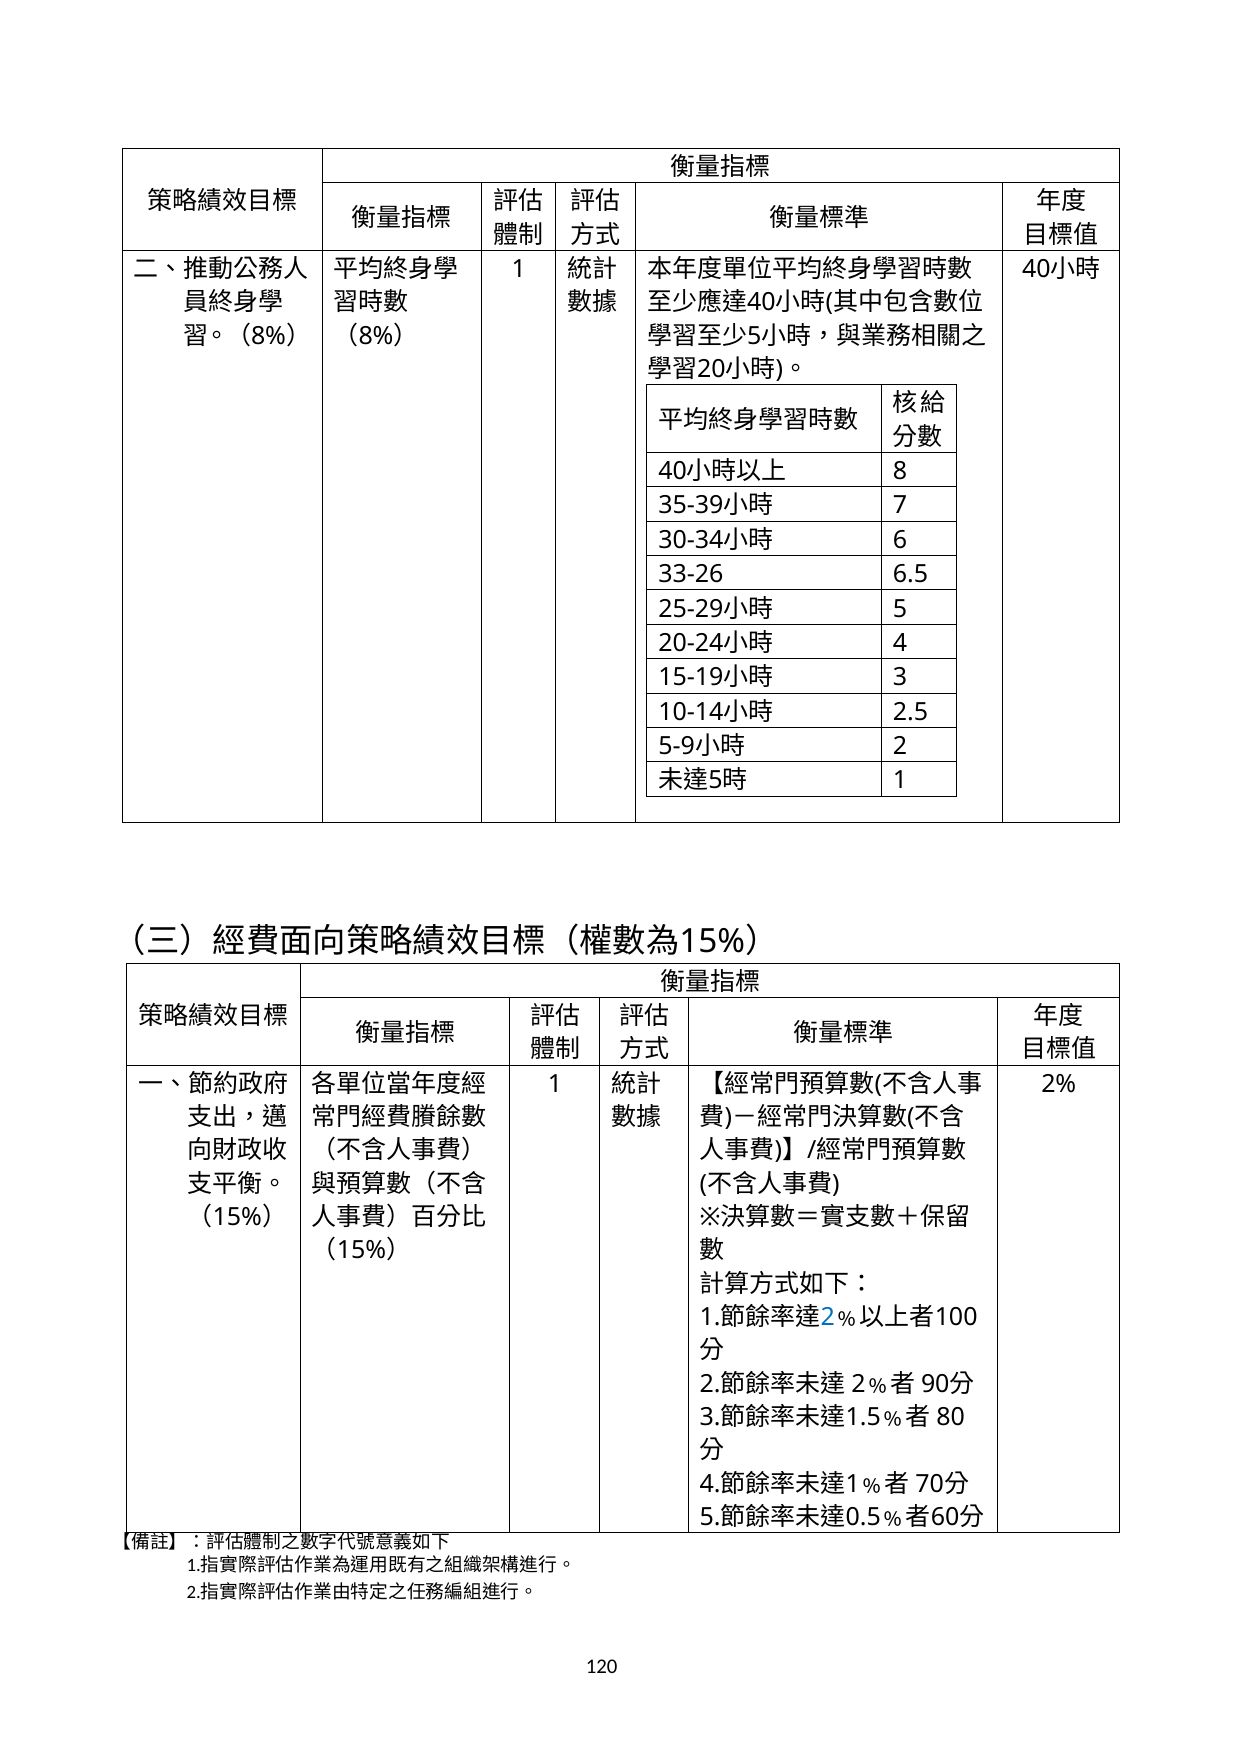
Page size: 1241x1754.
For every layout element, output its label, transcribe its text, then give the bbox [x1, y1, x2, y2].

table_header 策略績效目標 [123, 149, 322, 250]
text （三）經費面向策略績效目標（權數為15%） [112, 914, 1128, 962]
list 指實際評估作業由特定之任務編組進行。 [150, 1583, 1128, 1602]
table_cell 40小時以上 [647, 453, 881, 486]
table_cell 8 [882, 453, 956, 486]
table_cell 衡量標準 [689, 998, 997, 1064]
table_cell 20-24小時 [647, 625, 881, 658]
table_cell 7 [882, 487, 956, 521]
table_cell 6.5 [882, 556, 956, 589]
table_cell 統計數據 [556, 251, 635, 822]
list 指實際評估作業為運用既有之組織架構進行。 [186, 1556, 1128, 1575]
table_cell 衡量指標 [323, 183, 481, 250]
table_cell 1 [510, 1066, 599, 1532]
table_cell 25-29小時 [647, 590, 881, 624]
table_header 衡量指標 [301, 964, 1119, 997]
table_cell 1 [482, 251, 555, 822]
table_cell 1 [882, 762, 956, 796]
table_header 平均終身學習時數 [647, 385, 881, 452]
table_cell 30-34小時 [647, 522, 881, 555]
table_cell 10-14小時 [647, 694, 881, 727]
table_cell 平均終身學習時數（8%） [323, 251, 481, 822]
table_cell 年度 目標值 [1003, 183, 1119, 250]
table_cell 2% [998, 1066, 1119, 1532]
table_cell 統計數據 [600, 1066, 688, 1532]
table_cell 年度 目標值 [998, 998, 1119, 1064]
table_cell 40小時 [1003, 251, 1119, 822]
table_cell 15-19小時 [647, 659, 881, 692]
table_cell 節約政府支出，邁向財政收支平衡。（15%） [127, 1066, 300, 1532]
table_header 核給分數 [882, 385, 956, 452]
table_cell 4 [882, 625, 956, 658]
table_cell 評估方式 [556, 183, 635, 250]
table_cell 評估體制 [482, 183, 555, 250]
table_cell 衡量指標 [301, 998, 509, 1064]
table_cell 本年度單位平均終身學習時數至少應達40小時(其中包含數位學習至少5小時，與業務相關之學習20小時)。 [636, 251, 1002, 822]
table_cell 33-26 [647, 556, 881, 589]
table_cell 未達5時 [647, 762, 881, 796]
table_cell 衡量標準 [636, 183, 1002, 250]
table_cell 35-39小時 [647, 487, 881, 521]
table_cell 推動公務人員終身學習。（8%） [123, 251, 322, 822]
table_cell 2.5 [882, 694, 956, 727]
table_cell 評估方式 [600, 998, 688, 1064]
table_cell 3 [882, 659, 956, 692]
table_cell 5 [882, 590, 956, 624]
table_cell 6 [882, 522, 956, 555]
table_cell 【經常門預算數(不含人事費)－經常門決算數(不含人事費)】/經常門預算數(不含人事費) ※決算數＝實支數＋保留數 計算方式如下： 1.節餘率達2﹪以上者100分 2.節餘率未達 2﹪者 90分 3.節餘率未達1.5﹪者 80分 4.節餘率未達1﹪者 70分 5.節餘率未達0.5﹪者60分 [689, 1066, 997, 1532]
table_cell 5-9小時 [647, 728, 881, 761]
text 【備註】：評估體制之數字代號意義如下 [112, 1533, 1128, 1552]
table_header 策略績效目標 [127, 964, 300, 1064]
table_cell 評估體制 [510, 998, 599, 1064]
table_cell 2 [882, 728, 956, 761]
table_header 衡量指標 [323, 149, 1119, 182]
table_cell 各單位當年度經常門經費賸餘數（不含人事費）與預算數（不含人事費）百分比（15%） [301, 1066, 509, 1532]
